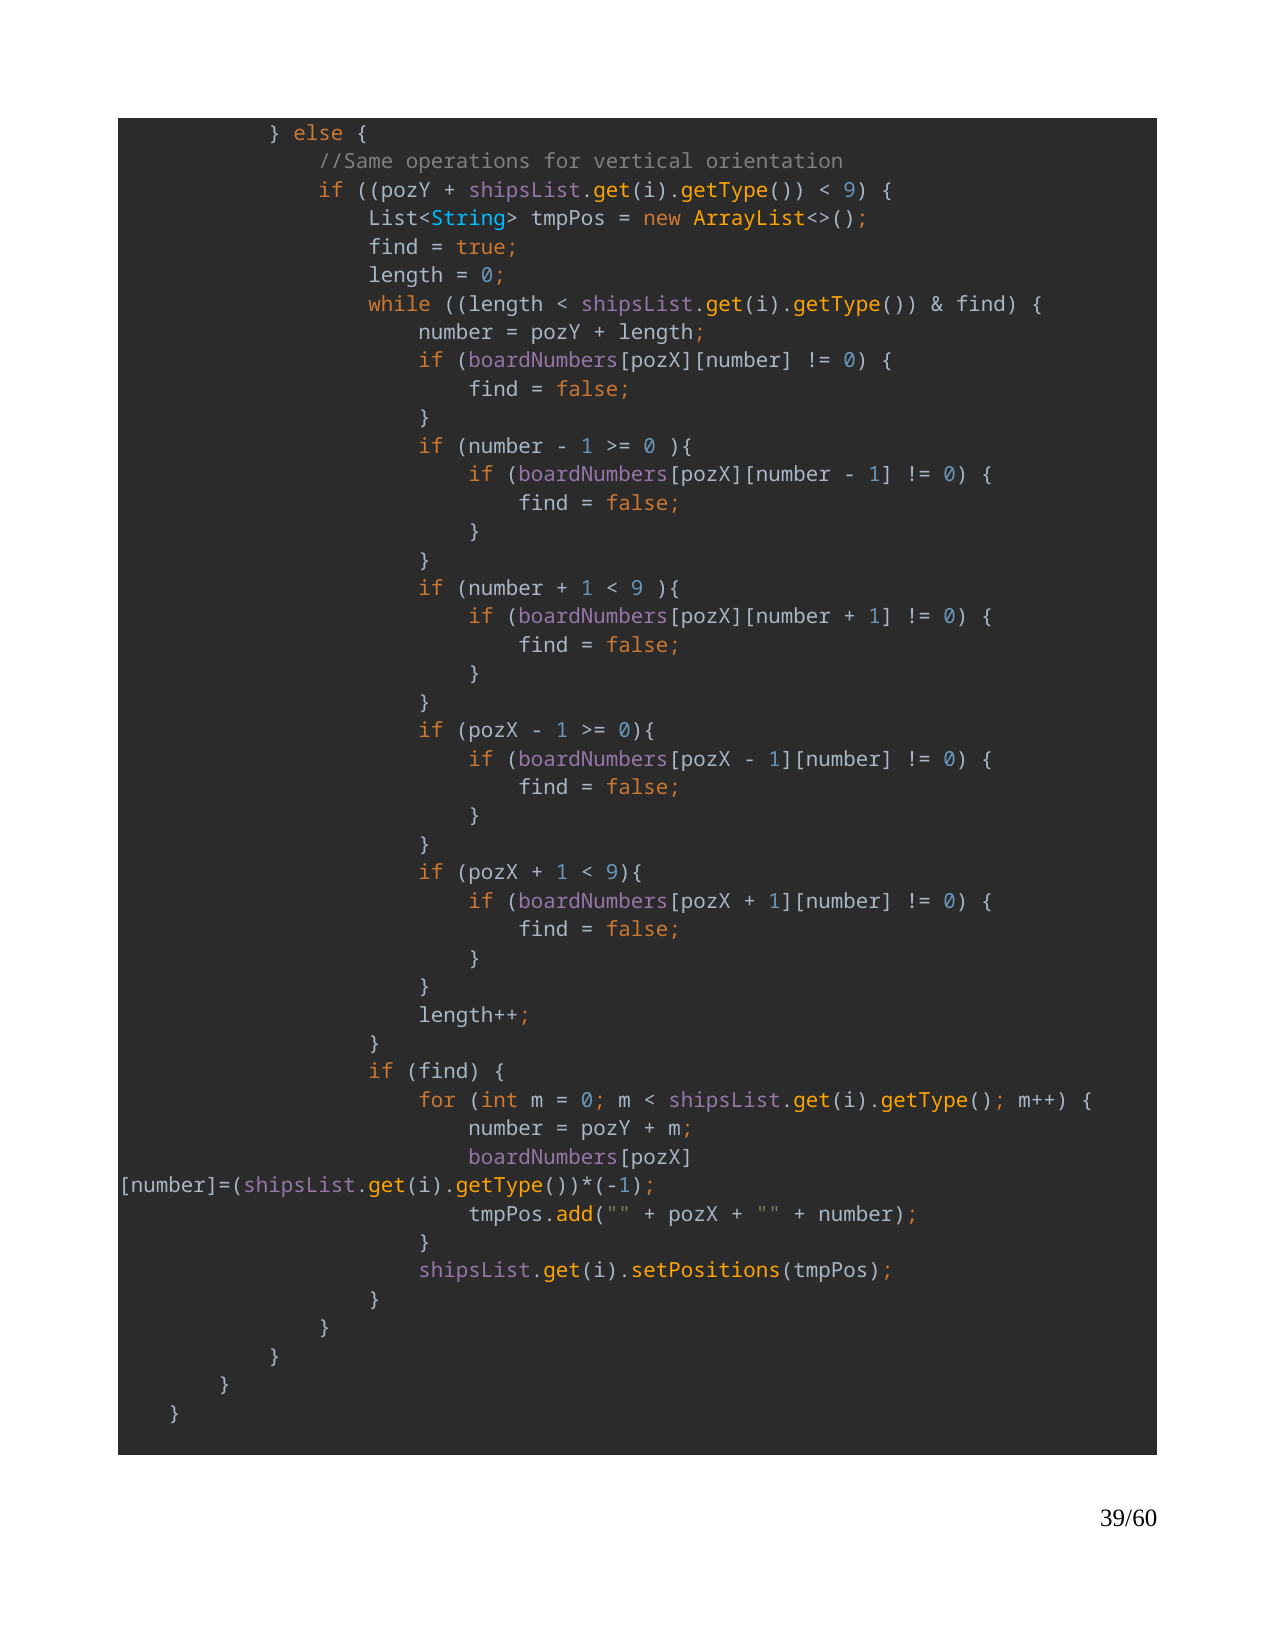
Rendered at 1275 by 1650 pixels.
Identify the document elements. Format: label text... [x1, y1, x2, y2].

text } else { //Same operations for vertical orientation if ((pozY + shipsList.get(i).getType()) < 9) { List<String> tmpPos = new ArrayList<>(); find = true; length = 0; while ((length < shipsList.get(i).getType()) & find) { number = pozY + length; if (boardNumbers[pozX][number] != 0) { find = false; } if (number - 1 >= 0 ){ if (boardNumbers[pozX][number - 1] != 0) { find = false; } } if (number + 1 < 9 ){ if (boardNumbers[pozX][number + 1] != 0) { find = false; } } if (pozX - 1 >= 0){ if (boardNumbers[pozX - 1][number] != 0) { find = false; } } if (pozX + 1 < 9){ if (boardNumbers[pozX + 1][number] != 0) { find = false; } } length++; } if (find) { for (int m = 0; m < shipsList.get(i).getType(); m++) { number = pozY + m; boardNumbers[pozX][number]=(shipsList.get(i).getType())*(-1); tmpPos.add("" + pozX + "" + number); } shipsList.get(i).setPositions(tmpPos); } } } } } [118, 118, 1157, 1455]
